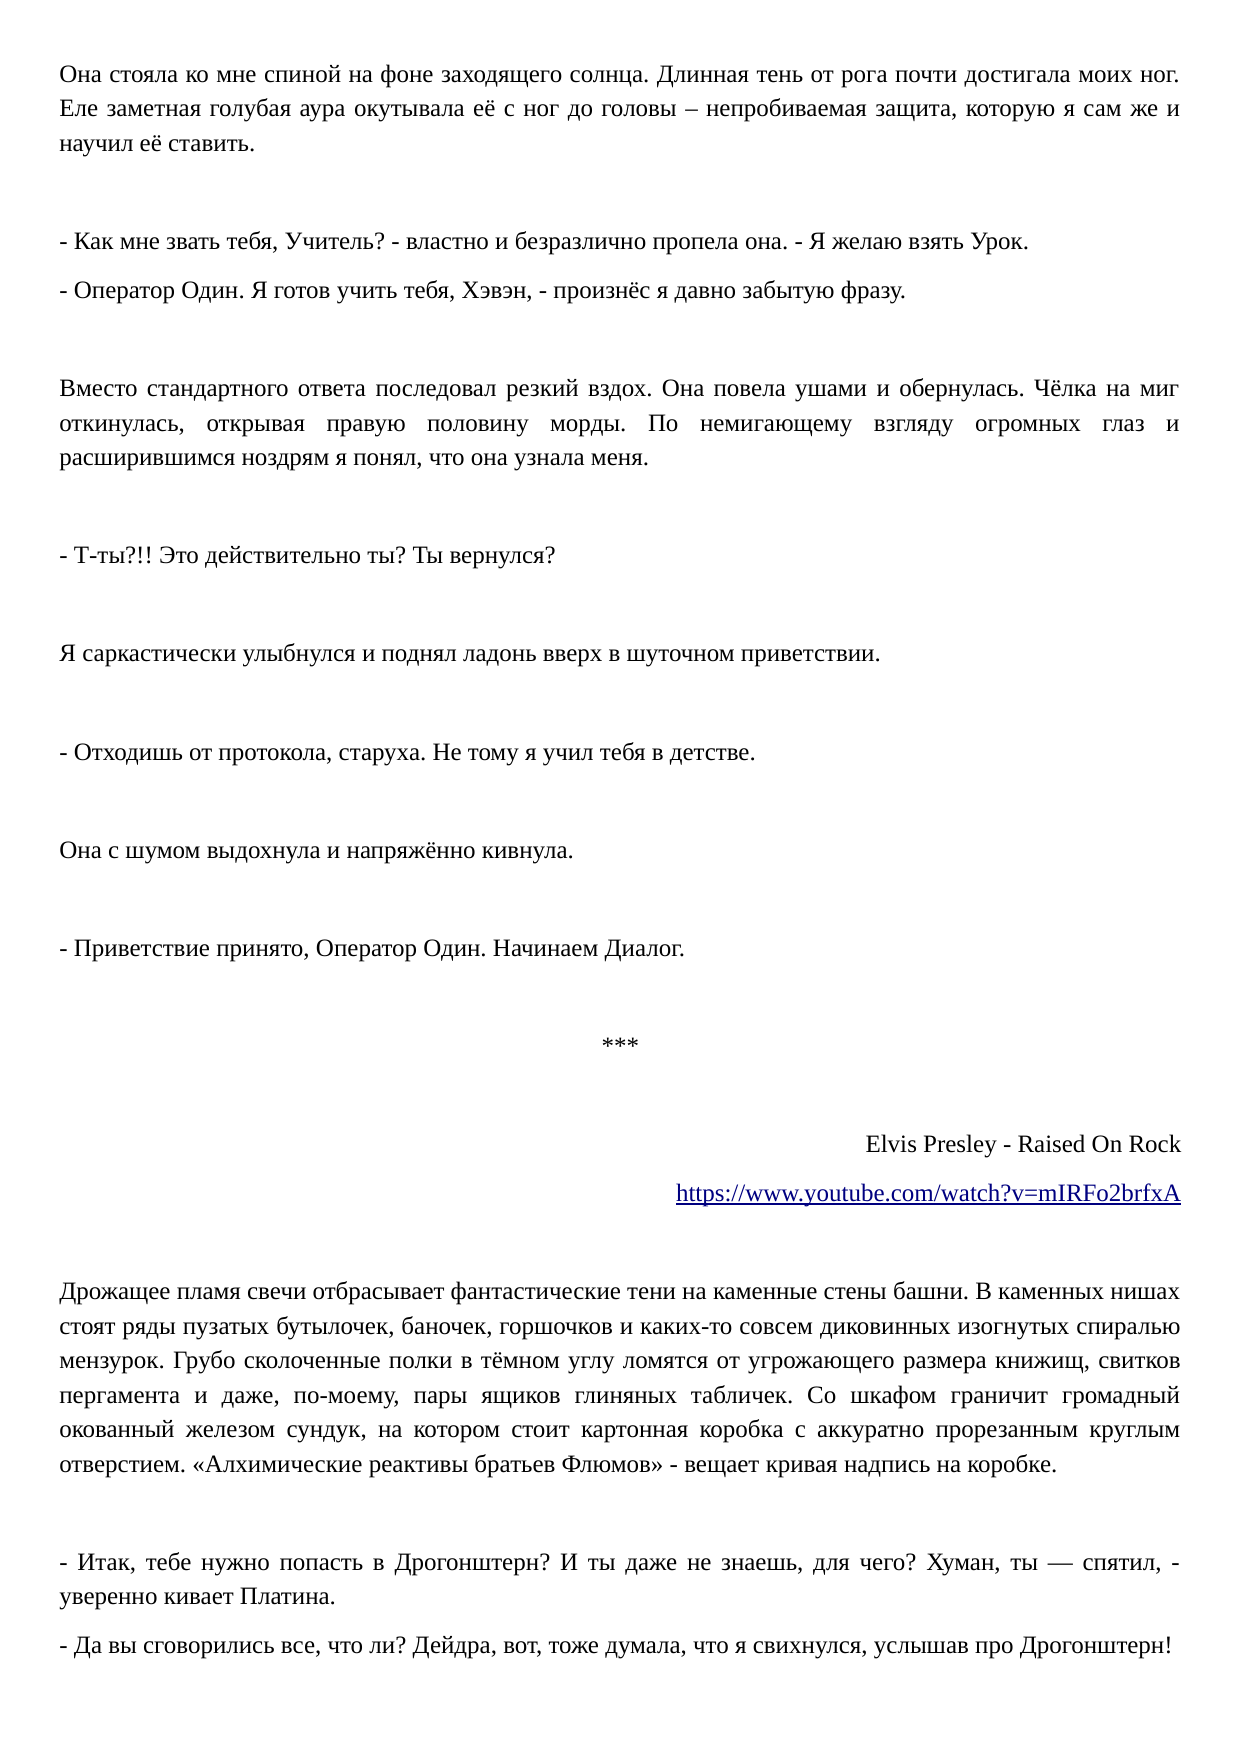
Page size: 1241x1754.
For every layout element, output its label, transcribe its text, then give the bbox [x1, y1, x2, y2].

text Elvis Presley - Raised On Rock [59, 1129, 1181, 1158]
text Она стояла ко мне спиной на фоне заходящего солнца. Длинная тень от рога почти достигала моих ног. Еле заметная голубая аура окутывала её с ног до головы – непробиваемая защита, которую я сам же и научил её ставить. [59, 59, 1181, 157]
text - Как мне звать тебя, Учитель? - властно и безразлично пропела она. - Я желаю взять Урок. [59, 226, 1181, 255]
text - Приветствие принято, Оператор Один. Начинаем Диалог. [59, 933, 1181, 962]
text Вместо стандартного ответа последовал резкий вздох. Она повела ушами и обернулась. Чёлка на миг откинулась, открывая правую половину морды. По немигающему взгляду огромных глаз и расширившимся ноздрям я понял, что она узнала меня. [59, 373, 1181, 471]
text - Да вы сговорились все, что ли? Дейдра, вот, тоже думала, что я свихнулся, услышав про Дрогонштерн! [59, 1630, 1181, 1659]
text Я саркастически улыбнулся и поднял ладонь вверх в шуточном приветствии. [59, 638, 1181, 667]
text - Т-ты?!! Это действительно ты? Ты вернулся? [59, 540, 1181, 569]
text - Оператор Один. Я готов учить тебя, Хэвэн, - произнёс я давно забытую фразу. [59, 275, 1181, 304]
text Она с шумом выдохнула и напряжённо кивнула. [59, 835, 1181, 863]
text - Итак, тебе нужно попасть в Дрогонштерн? И ты даже не знаешь, для чего? Хуман, ты — спятил, - уверенно кивает Платина. [59, 1547, 1181, 1610]
text Дрожащее пламя свечи отбрасывает фантастические тени на каменные стены башни. В каменных нишах стоят ряды пузатых бутылочек, баночек, горшочков и каких-то совсем диковинных изогнутых спиралью мензурок. Грубо сколоченные полки в тёмном углу ломятся от угрожающего размера книжищ, свитков пергамента и даже, по-моему, пары ящиков глиняных табличек. Со шкафом граничит громадный окованный железом сундук, на котором стоит картонная коробка с аккуратно прорезанным круглым отверстием. «Алхимические реактивы братьев Флюмов» - вещает кривая надпись на коробке. [59, 1276, 1181, 1477]
text https://www.youtube.com/watch?v=mIRFo2brfxA [59, 1178, 1181, 1207]
text - Отходишь от протокола, старуха. Не тому я учил тебя в детстве. [59, 737, 1181, 765]
text *** [59, 1031, 1181, 1060]
